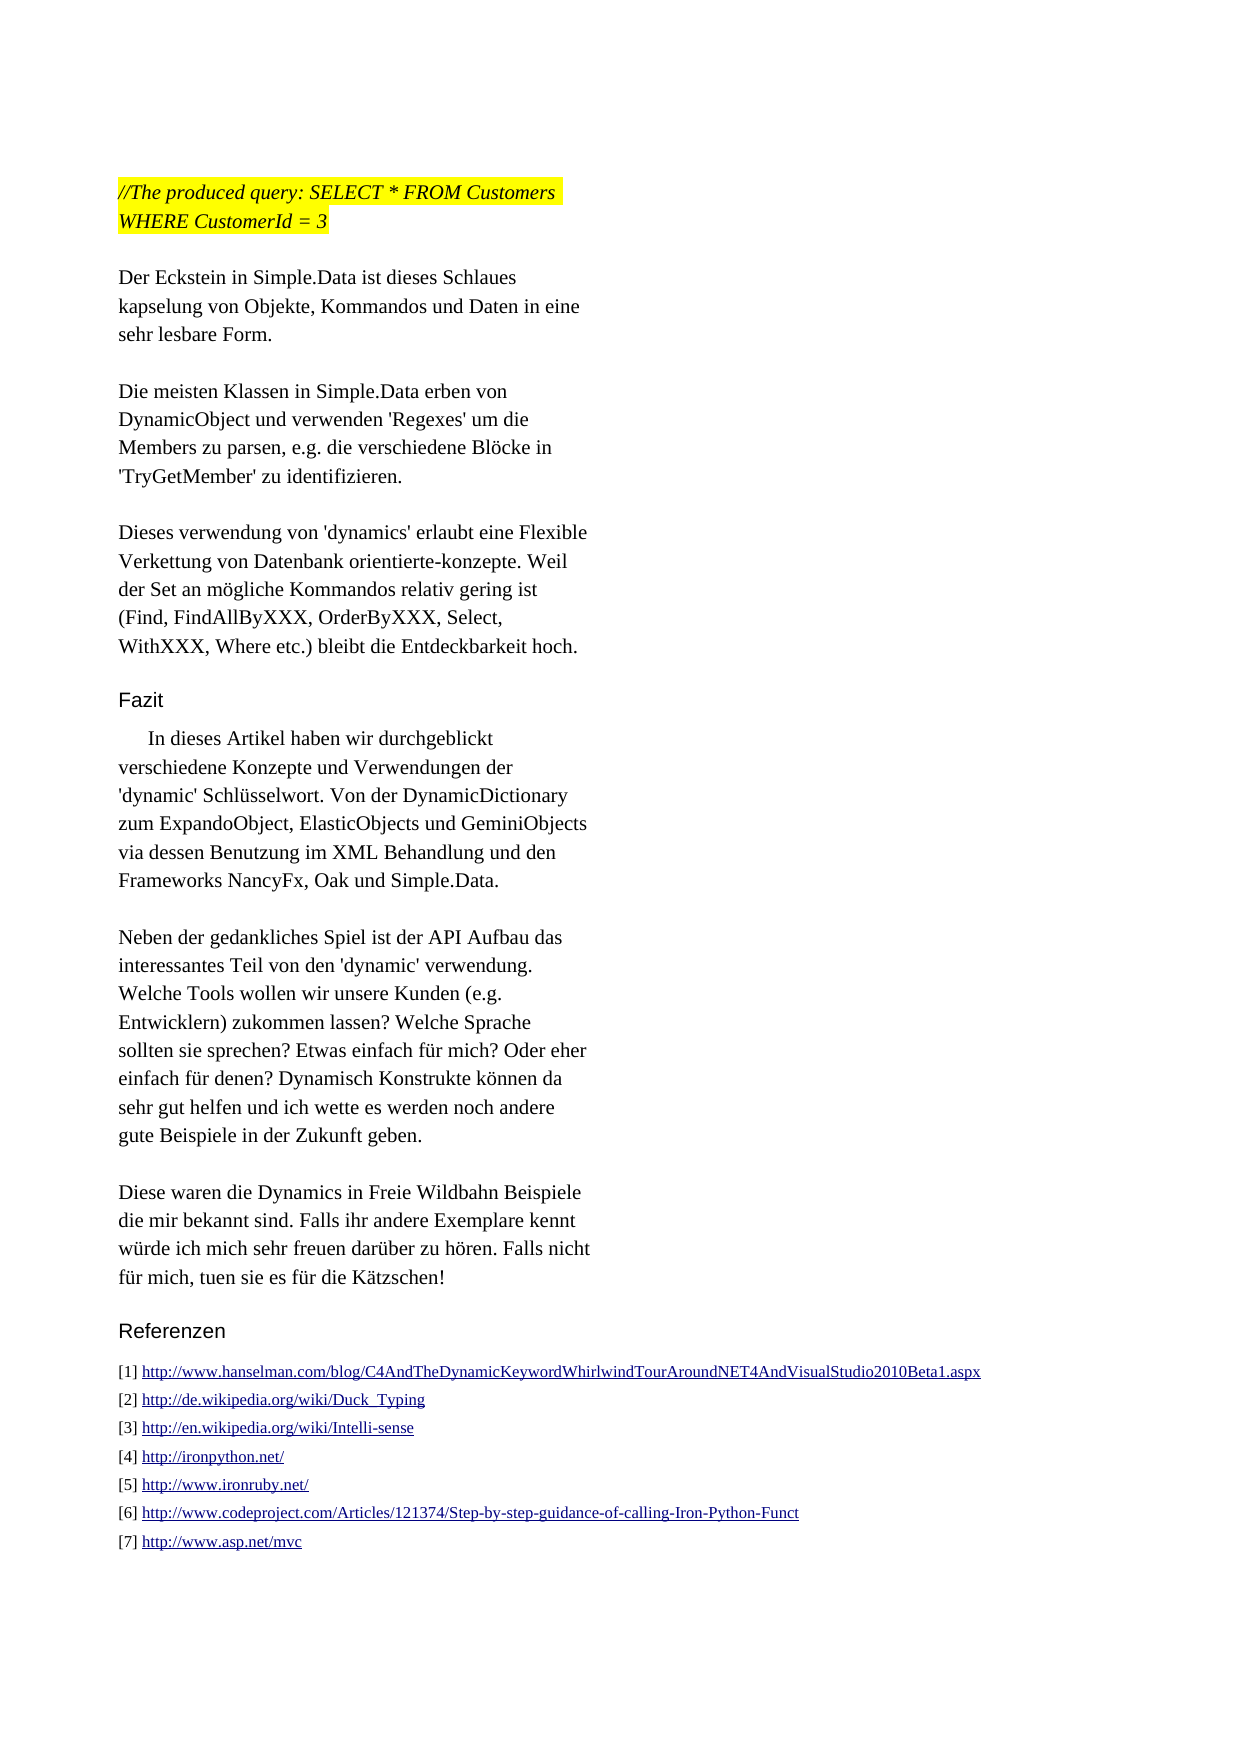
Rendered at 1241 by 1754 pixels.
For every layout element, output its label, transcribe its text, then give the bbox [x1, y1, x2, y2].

text //The produced query: SELECT * FROM Customers WHERE CustomerId = 3 [118, 177, 591, 234]
text [4] http://ironpython.net/ [118, 1439, 1122, 1468]
text [7] http://www.asp.net/mvc [118, 1524, 1122, 1553]
text [5] http://www.ironruby.net/ [118, 1468, 1122, 1496]
text In dieses Artikel haben wir durchgeblickt verschiedene Konzepte und Verwendungen der 'dynamic' Schlüsselwort. Von der DynamicDictionary zum ExpandoObject, ElasticObjects und GeminiObjects via dessen Benutzung im XML Behandlung und den Frameworks NancyFx, Oak und Simple.Data. [118, 723, 591, 893]
text [2] http://de.wikipedia.org/wiki/Duck_Typing [118, 1383, 1122, 1411]
text Der Eckstein in Simple.Data ist dieses Schlaues kapselung von Objekte, Kommandos und Daten in eine sehr lesbare Form. [118, 262, 591, 347]
text Neben der gedankliches Spiel ist der API Aufbau das interessantes Teil von den 'dynamic' verwendung. Welche Tools wollen wir unsere Kunden (e.g. Entwicklern) zukommen lassen? Welche Sprache sollten sie sprechen? Etwas einfach für mich? Oder eher einfach für denen? Dynamisch Konstrukte können da sehr gut helfen und ich wette es werden noch andere gute Beispiele in der Zukunft geben. [118, 922, 591, 1148]
text [1] http://www.hanselman.com/blog/C4AndTheDynamicKeywordWhirlwindTourAroundNET4AndVisualStudio2010Beta1.aspx [118, 1354, 1122, 1383]
text Referenzen [118, 1319, 591, 1343]
text [6] http://www.codeproject.com/Articles/121374/Step-by-step-guidance-of-calling-Iron-Python-Funct [118, 1496, 1122, 1524]
text [3] http://en.wikipedia.org/wiki/Intelli-sense [118, 1411, 1122, 1439]
text Dieses verwendung von 'dynamics' erlaubt eine Flexible Verkettung von Datenbank orientierte-konzepte. Weil der Set an mögliche Kommandos relativ gering ist (Find, FindAllByXXX, OrderByXXX, Select, WithXXX, Where etc.) bleibt die Entdeckbarkeit hoch. [118, 517, 591, 659]
text Fazit [118, 688, 591, 711]
text Die meisten Klassen in Simple.Data erben von DynamicObject und verwenden 'Regexes' um die Members zu parsen, e.g. die verschiedene Blöcke in 'TryGetMember' zu identifizieren. [118, 375, 591, 489]
text Diese waren die Dynamics in Freie Wildbahn Beispiele die mir bekannt sind. Falls ihr andere Exemplare kennt würde ich mich sehr freuen darüber zu hören. Falls nicht für mich, tuen sie es für die Kätzschen! [118, 1177, 591, 1290]
